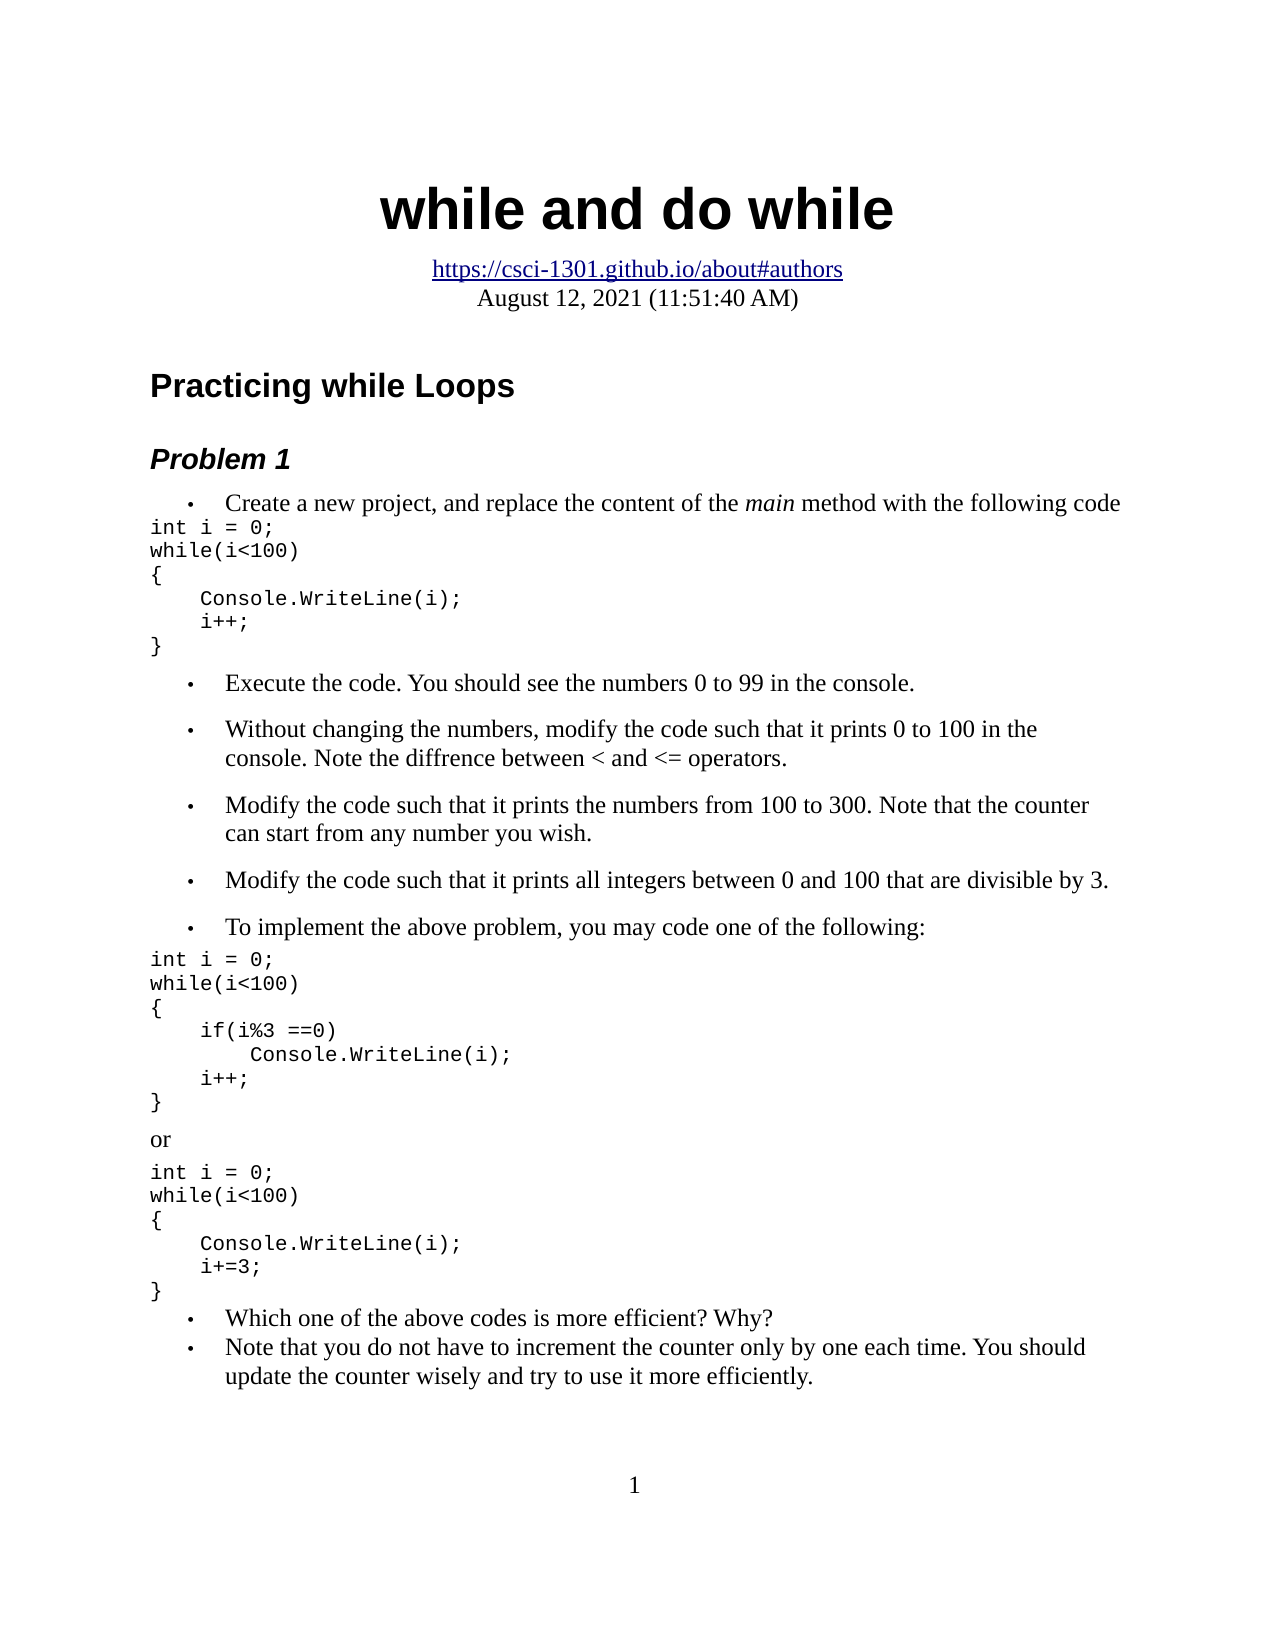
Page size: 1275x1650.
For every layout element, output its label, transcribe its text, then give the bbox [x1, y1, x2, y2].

text while(i<100) [150, 540, 1125, 564]
list Which one of the above codes is more efficient? Why? [187, 1303, 1125, 1332]
text int i = 0; [150, 949, 1125, 973]
list Note that you do not have to increment the counter only by one each time. You should update the counter wisely and try to use it more efficiently. [187, 1332, 1125, 1390]
text Console.WriteLine(i); [150, 588, 1125, 611]
subtitle Practicing while Loops [150, 366, 1125, 404]
text int i = 0; [150, 1162, 1125, 1185]
text if(i%3 ==0) [150, 1020, 1125, 1044]
title while and do while [150, 175, 1125, 242]
text while(i<100) [150, 1185, 1125, 1209]
text } [150, 635, 1125, 659]
text while(i<100) [150, 973, 1125, 997]
list Modify the code such that it prints all integers between 0 and 100 that are divisible by 3. [187, 865, 1125, 894]
list Execute the code. You should see the numbers 0 to 99 in the console. [187, 668, 1125, 696]
text i+=3; [150, 1256, 1125, 1280]
list Create a new project, and replace the content of the main method with the following code [187, 488, 1125, 517]
list To implement the above problem, you may code one of the following: [187, 912, 1125, 941]
text { [150, 997, 1125, 1020]
text https://csci-1301.github.io/about#authors [150, 254, 1125, 283]
text Console.WriteLine(i); [150, 1044, 1125, 1068]
text } [150, 1091, 1125, 1115]
subtitle Problem 1 [150, 442, 1125, 476]
list Modify the code such that it prints the numbers from 100 to 300. Note that the counter can start from any number you wish. [187, 790, 1125, 847]
text or [150, 1124, 1125, 1153]
text August 12, 2021 (11:51:40 AM) [150, 283, 1125, 312]
text i++; [150, 1068, 1125, 1091]
text i++; [150, 611, 1125, 635]
list Without changing the numbers, modify the code such that it prints 0 to 100 in the console. Note the diffrence between < and <= operators. [187, 714, 1125, 772]
text } [150, 1280, 1125, 1303]
text { [150, 564, 1125, 588]
text Console.WriteLine(i); [150, 1233, 1125, 1256]
text { [150, 1209, 1125, 1233]
text int i = 0; [150, 517, 1125, 540]
